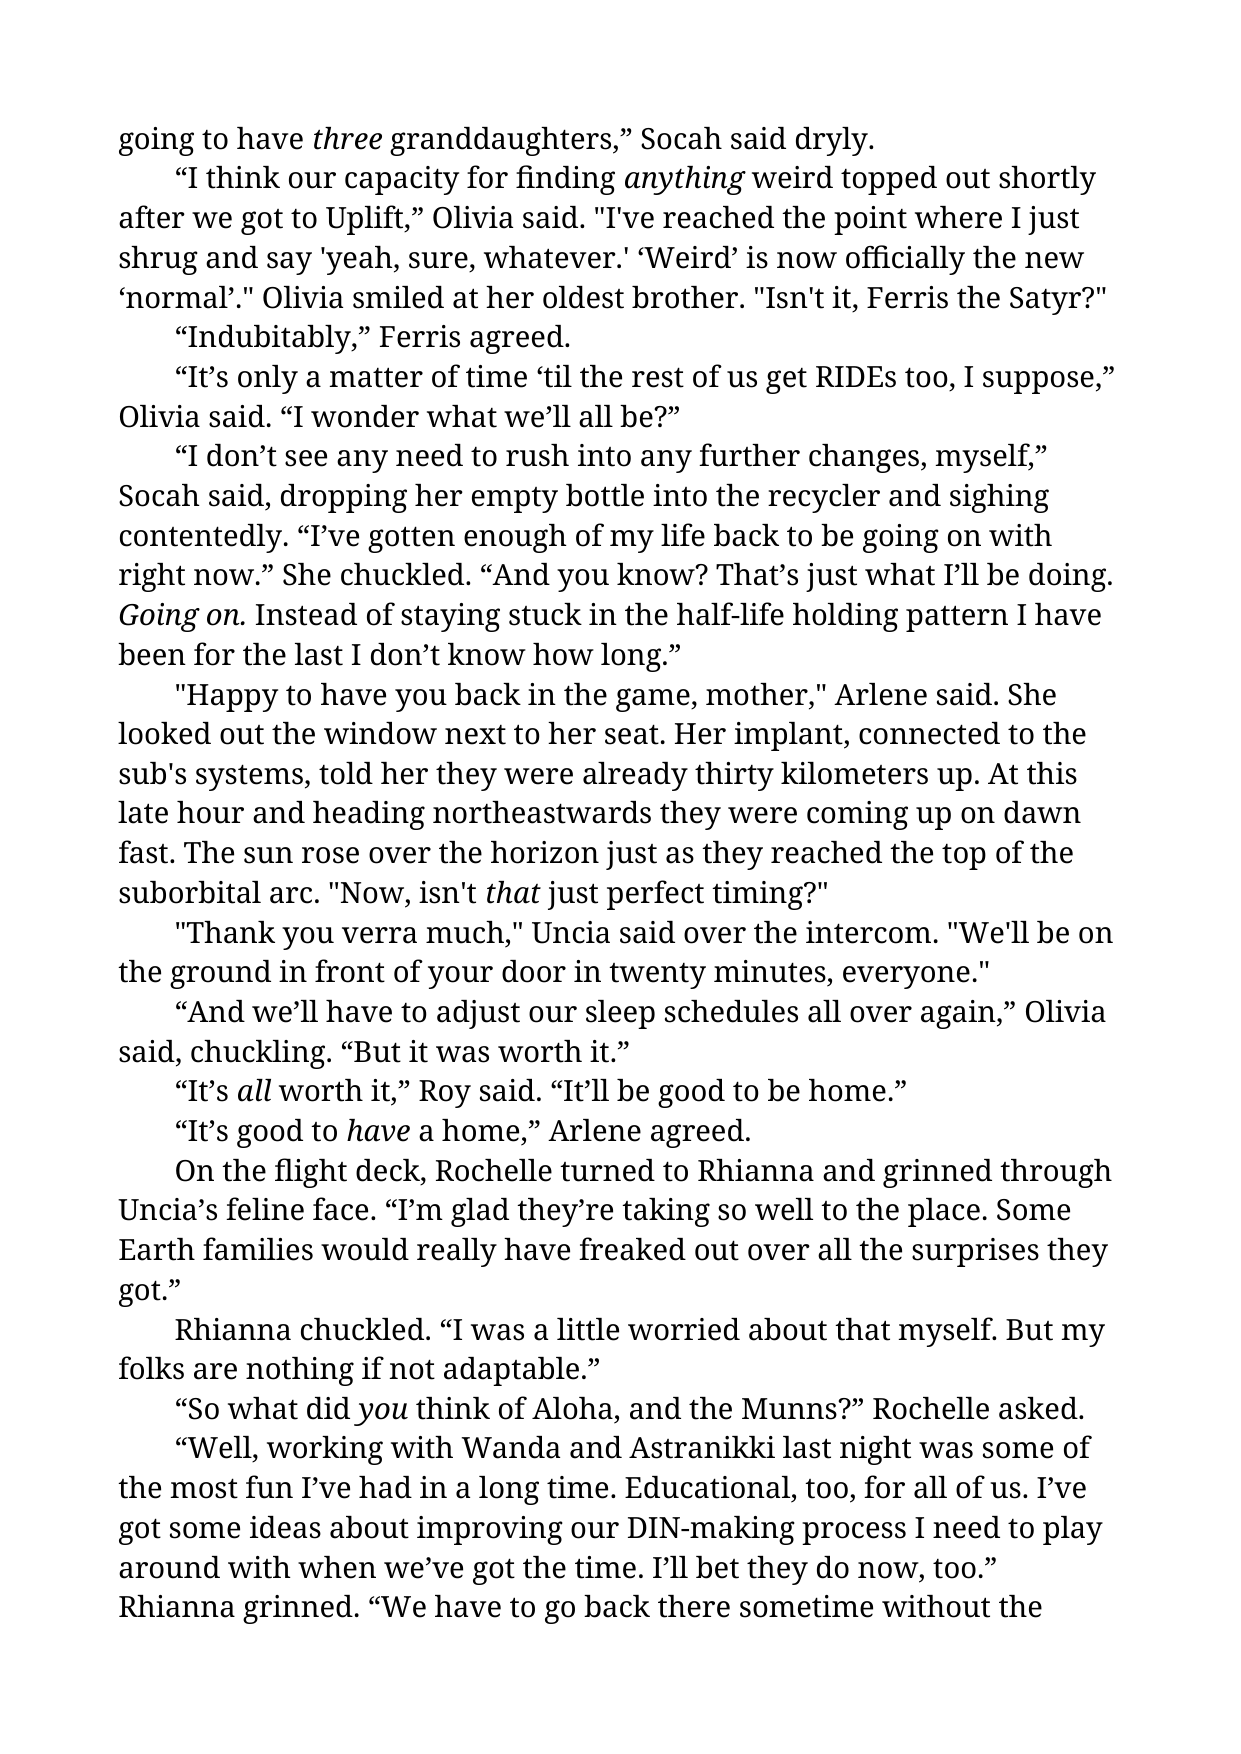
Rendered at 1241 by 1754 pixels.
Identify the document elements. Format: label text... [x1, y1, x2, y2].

text “And we’ll have to adjust our sleep schedules all over again,” Olivia said, chuckling. “But it was worth it.” [118, 991, 1122, 1071]
text Rhianna chuckled. “I was a little worried about that myself. But my folks are nothing if not adaptable.” [118, 1309, 1122, 1388]
text “I don’t see any need to rush into any further changes, myself,” Socah said, dropping her empty bottle into the recycler and sighing contentedly. “I’ve gotten enough of my life back to be going on with right now.” She chuckled. “And you know? That’s just what I’ll be doing. Going on. Instead of staying stuck in the half-life holding pattern I have been for the last I don’t know how long.” [118, 436, 1122, 674]
text "Thank you verra much," Uncia said over the intercom. "We'll be on the ground in front of your door in twenty minutes, everyone." [118, 912, 1122, 991]
text “Indubitably,” Ferris agreed. [118, 317, 1122, 356]
text “It’s only a matter of time ‘til the rest of us get RIDEs too, I suppose,” Olivia said. “I wonder what we’ll all be?” [118, 356, 1122, 436]
text “It’s good to have a home,” Arlene agreed. [118, 1110, 1122, 1150]
text "Happy to have you back in the game, mother," Arlene said. She looked out the window next to her seat. Her implant, connected to the sub's systems, told her they were already thirty kilometers up. At this late hour and heading northeastwards they were coming up on dawn fast. The sun rose over the horizon just as they reached the top of the suborbital arc. "Now, isn't that just perfect timing?" [118, 674, 1122, 912]
text “Well, working with Wanda and Astranikki last night was some of the most fun I’ve had in a long time. Educational, too, for all of us. I’ve got some ideas about improving our DIN-making process I need to play around with when we’ve got the time. I’ll bet they do now, too.” Rhianna grinned. “We have to go back there sometime without the [118, 1428, 1122, 1626]
text On the flight deck, Rochelle turned to Rhianna and grinned through Uncia’s feline face. “I’m glad they’re taking so well to the place. Some Earth families would really have freaked out over all the surprises they got.” [118, 1150, 1122, 1309]
text going to have three granddaughters,” Socah said dryly. [118, 118, 1122, 158]
text “I think our capacity for finding anything weird topped out shortly after we got to Uplift,” Olivia said. "I've reached the point where I just shrug and say 'yeah, sure, whatever.' ‘Weird’ is now officially the new ‘normal’." Olivia smiled at her oldest brother. "Isn't it, Ferris the Satyr?" [118, 158, 1122, 317]
text “It’s all worth it,” Roy said. “It’ll be good to be home.” [118, 1071, 1122, 1110]
text “So what did you think of Aloha, and the Munns?” Rochelle asked. [118, 1388, 1122, 1428]
